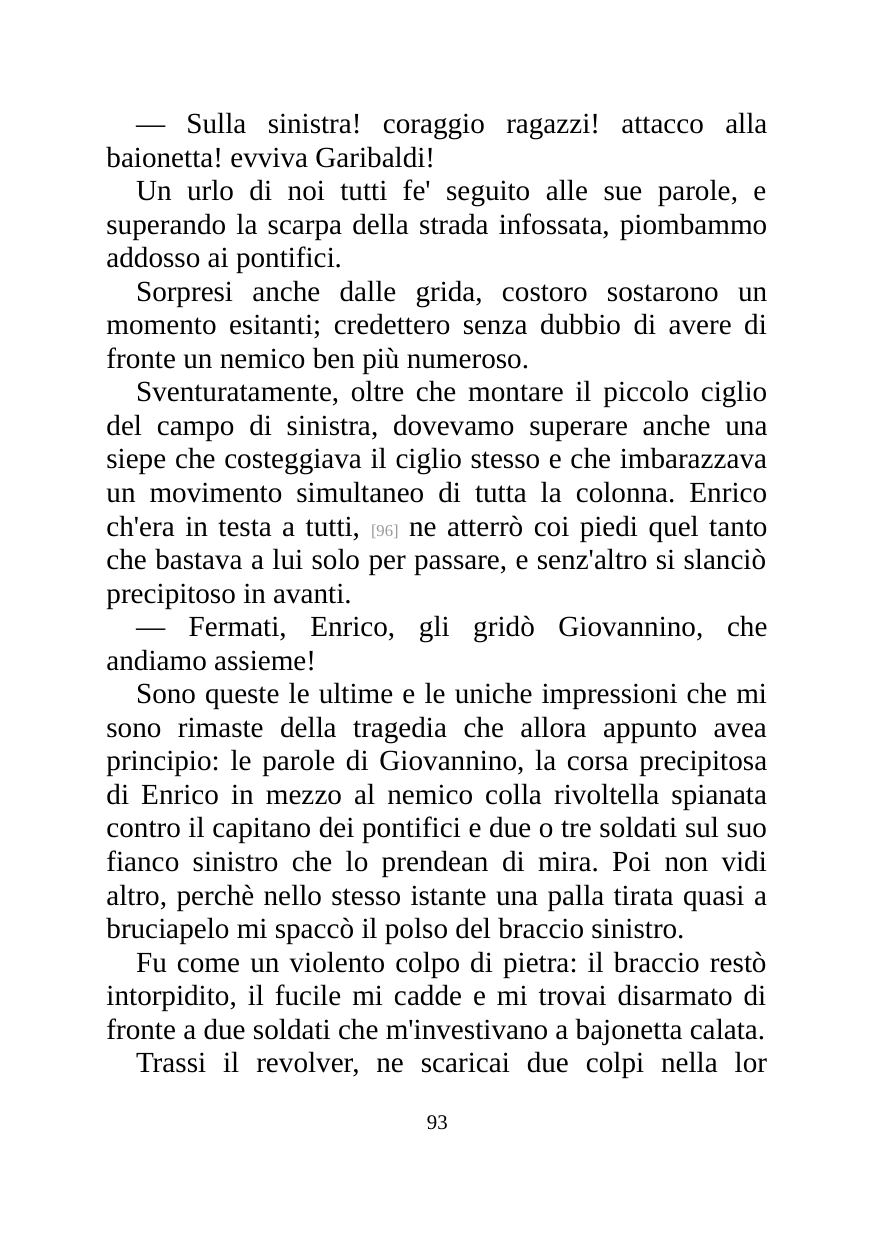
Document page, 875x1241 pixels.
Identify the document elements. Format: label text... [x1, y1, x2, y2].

text Un urlo di noi tutti fe' seguito alle sue parole, e superando la scarpa della strada infossata, piombammo addosso ai pontifici. [106, 173, 768, 274]
text Trassi il revolver, ne scaricai due colpi nella lor [106, 1045, 768, 1079]
text — Sulla sinistra! coraggio ragazzi! attacco alla baionetta! evviva Garibaldi! [106, 106, 768, 173]
text Fu come un violento colpo di pietra: il braccio restò intorpidito, il fucile mi cadde e mi trovai disarmato di fronte a due soldati che m'investivano a bajonetta calata. [106, 945, 768, 1045]
text Sorpresi anche dalle grida, costoro sostarono un momento esitanti; credettero senza dubbio di avere di fronte un nemico ben più numeroso. [106, 274, 768, 374]
text Sventuratamente, oltre che montare il piccolo ciglio del campo di sinistra, dovevamo superare anche una siepe che costeggiava il ciglio stesso e che imbarazzava un movimento simultaneo di tutta la colonna. Enrico ch'era in testa a tutti, [96] ne atterrò coi piedi quel tanto che bastava a lui solo per passare, e senz'altro si slanciò precipitoso in avanti. [106, 374, 768, 609]
text — Fermati, Enrico, gli gridò Giovannino, che andiamo assieme! [106, 609, 768, 676]
text Sono queste le ultime e le uniche impressioni che mi sono rimaste della tragedia che allora appunto avea principio: le parole di Giovannino, la corsa precipitosa di Enrico in mezzo al nemico colla rivoltella spianata contro il capitano dei pontifici e due o tre soldati sul suo fianco sinistro che lo prendean di mira. Poi non vidi altro, perchè nello stesso istante una palla tirata quasi a bruciapelo mi spaccò il polso del braccio sinistro. [106, 676, 768, 945]
